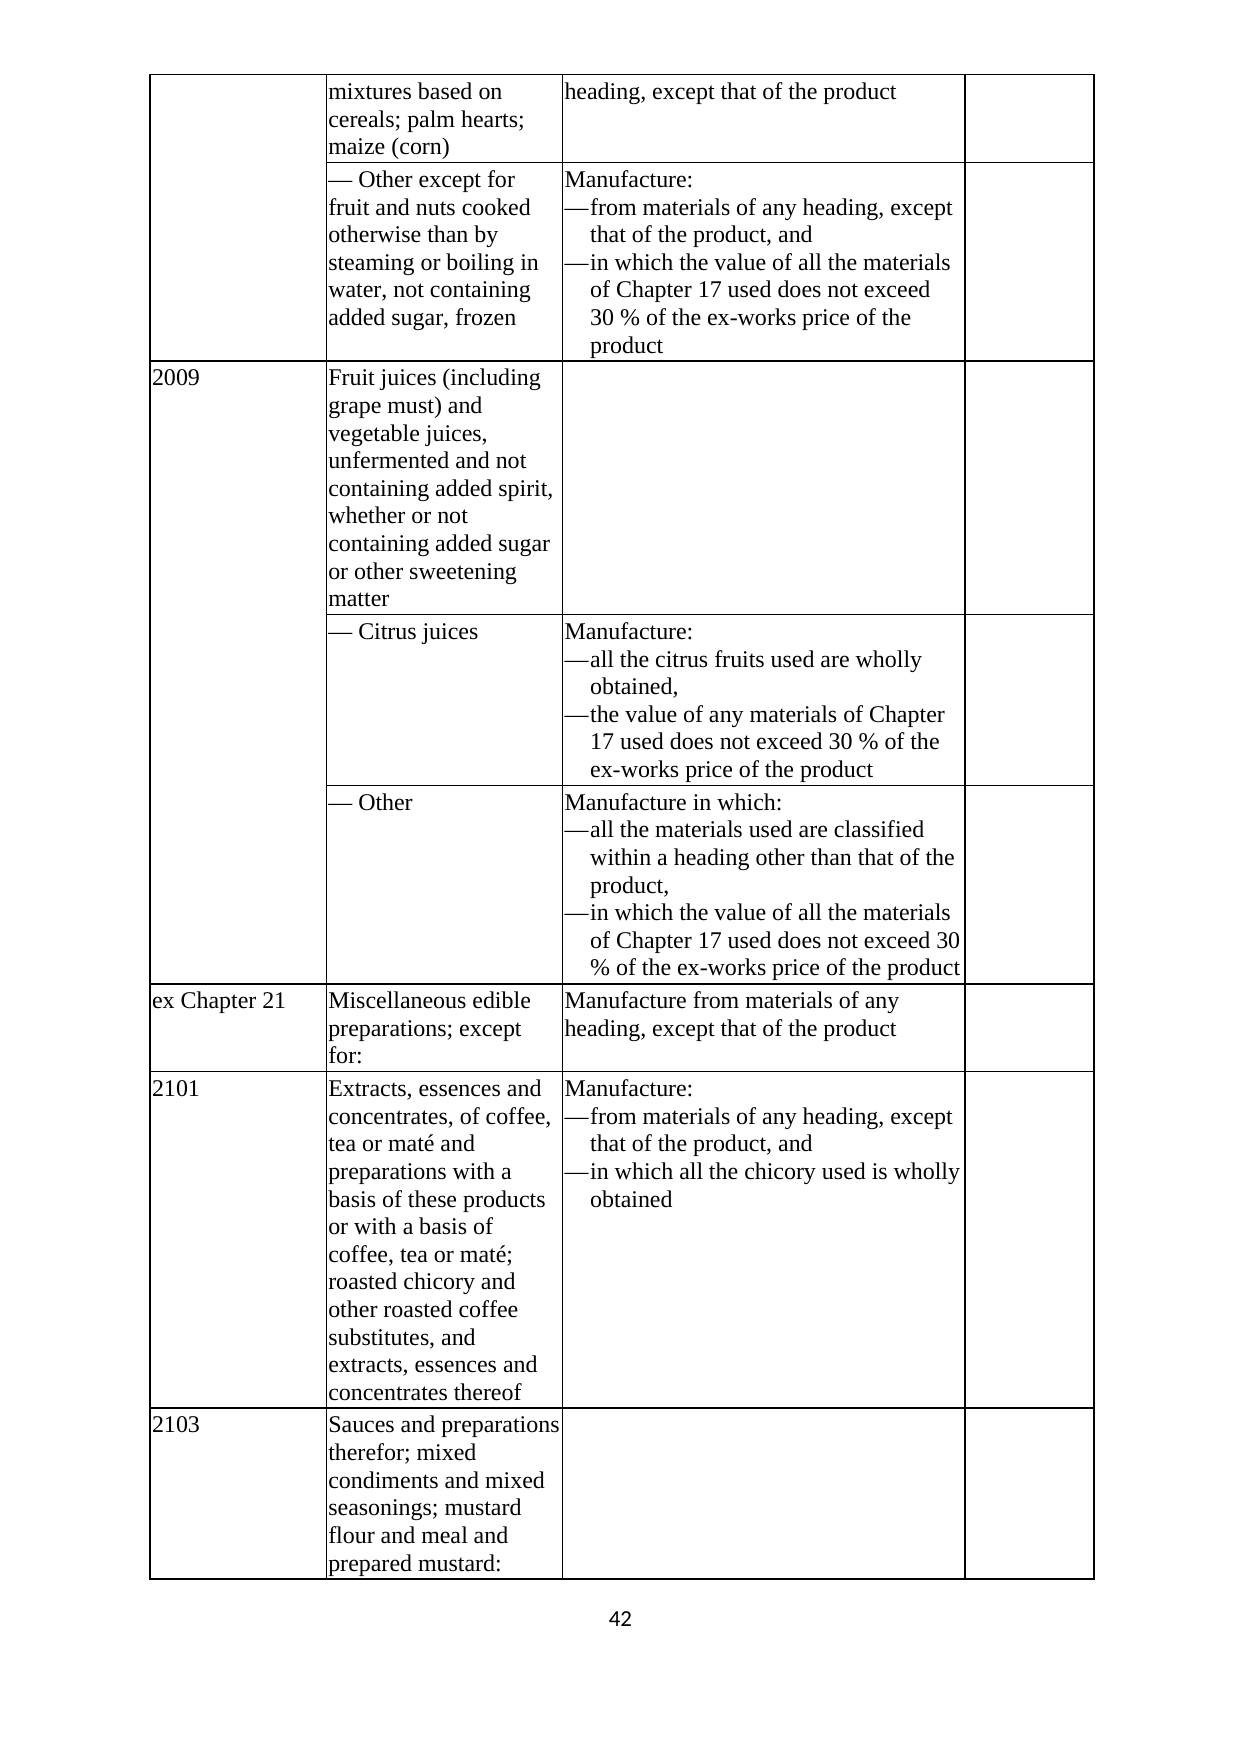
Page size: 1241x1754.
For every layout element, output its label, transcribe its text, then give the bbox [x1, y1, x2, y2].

table_header — [564, 898, 590, 981]
table_cell — Citrus juices [327, 615, 562, 784]
table_header — [564, 248, 590, 358]
table_cell Sauces and preparations therefor; mixed condiments and mixed seasonings; mustard flour and meal and prepared mustard: [327, 1409, 562, 1578]
table_cell heading, except that of the product [563, 75, 964, 162]
table_header — [564, 1157, 590, 1212]
table_cell Miscellaneous edible preparations; except for: [327, 985, 562, 1071]
table_cell — Other [327, 786, 562, 983]
table_header — [564, 645, 590, 700]
table_header in which the value of all the materials of Chapter 17 used does not exceed 30 % of the ex-works price of the product [590, 248, 963, 358]
table_header the value of any materials of Chapter 17 used does not exceed 30 % of the ex-works price of the product [590, 700, 963, 783]
table_cell [966, 786, 1093, 983]
table_cell Extracts, essences and concentrates, of coffee, tea or maté and preparations with a basis of these products or with a basis of coffee, tea or maté; roasted chicory and other roasted coffee substitutes, and extracts, essences and concentrates thereof [327, 1072, 562, 1407]
table_header in which the value of all the materials of Chapter 17 used does not exceed 30 % of the ex-works price of the product [590, 898, 963, 981]
table_cell [563, 362, 964, 614]
table_cell Manufacture: [563, 163, 964, 360]
table_header from materials of any heading, except that of the product, and [590, 193, 963, 248]
table_cell mixtures based on cereals; palm hearts; maize (corn) [327, 75, 562, 162]
table_header in which all the chicory used is wholly obtained [590, 1157, 963, 1212]
table_cell — Other except for fruit and nuts cooked otherwise than by steaming or boiling in water, not containing added sugar, frozen [327, 163, 562, 360]
table_cell 2103 [151, 1409, 326, 1578]
table_cell [966, 163, 1093, 360]
table_cell [966, 615, 1093, 784]
table_cell [966, 1409, 1093, 1578]
table_header — [564, 700, 590, 783]
table_cell Manufacture: [563, 615, 964, 784]
table_cell [966, 1072, 1093, 1407]
table_cell Manufacture in which: [563, 786, 964, 983]
table_cell [563, 1409, 964, 1578]
table_cell [966, 985, 1093, 1071]
table_cell Manufacture: [563, 1072, 964, 1407]
table_cell ex Chapter 21 [151, 985, 326, 1071]
table_header — [564, 193, 590, 248]
table_header all the citrus fruits used are wholly obtained, [590, 645, 963, 700]
table_header all the materials used are classified within a heading other than that of the product, [590, 815, 963, 898]
table_cell Manufacture from materials of any heading, except that of the product [563, 985, 964, 1071]
table_cell 2101 [151, 1072, 326, 1407]
table_header — [564, 1102, 590, 1157]
table_header from materials of any heading, except that of the product, and [590, 1102, 963, 1157]
table_cell 2009 [151, 362, 326, 983]
table_cell [151, 75, 326, 360]
table_cell Fruit juices (including grape must) and vegetable juices, unfermented and not containing added spirit, whether or not containing added sugar or other sweetening matter [327, 362, 562, 614]
table_header — [564, 815, 590, 898]
table_cell [966, 362, 1093, 614]
table_cell [966, 75, 1093, 162]
